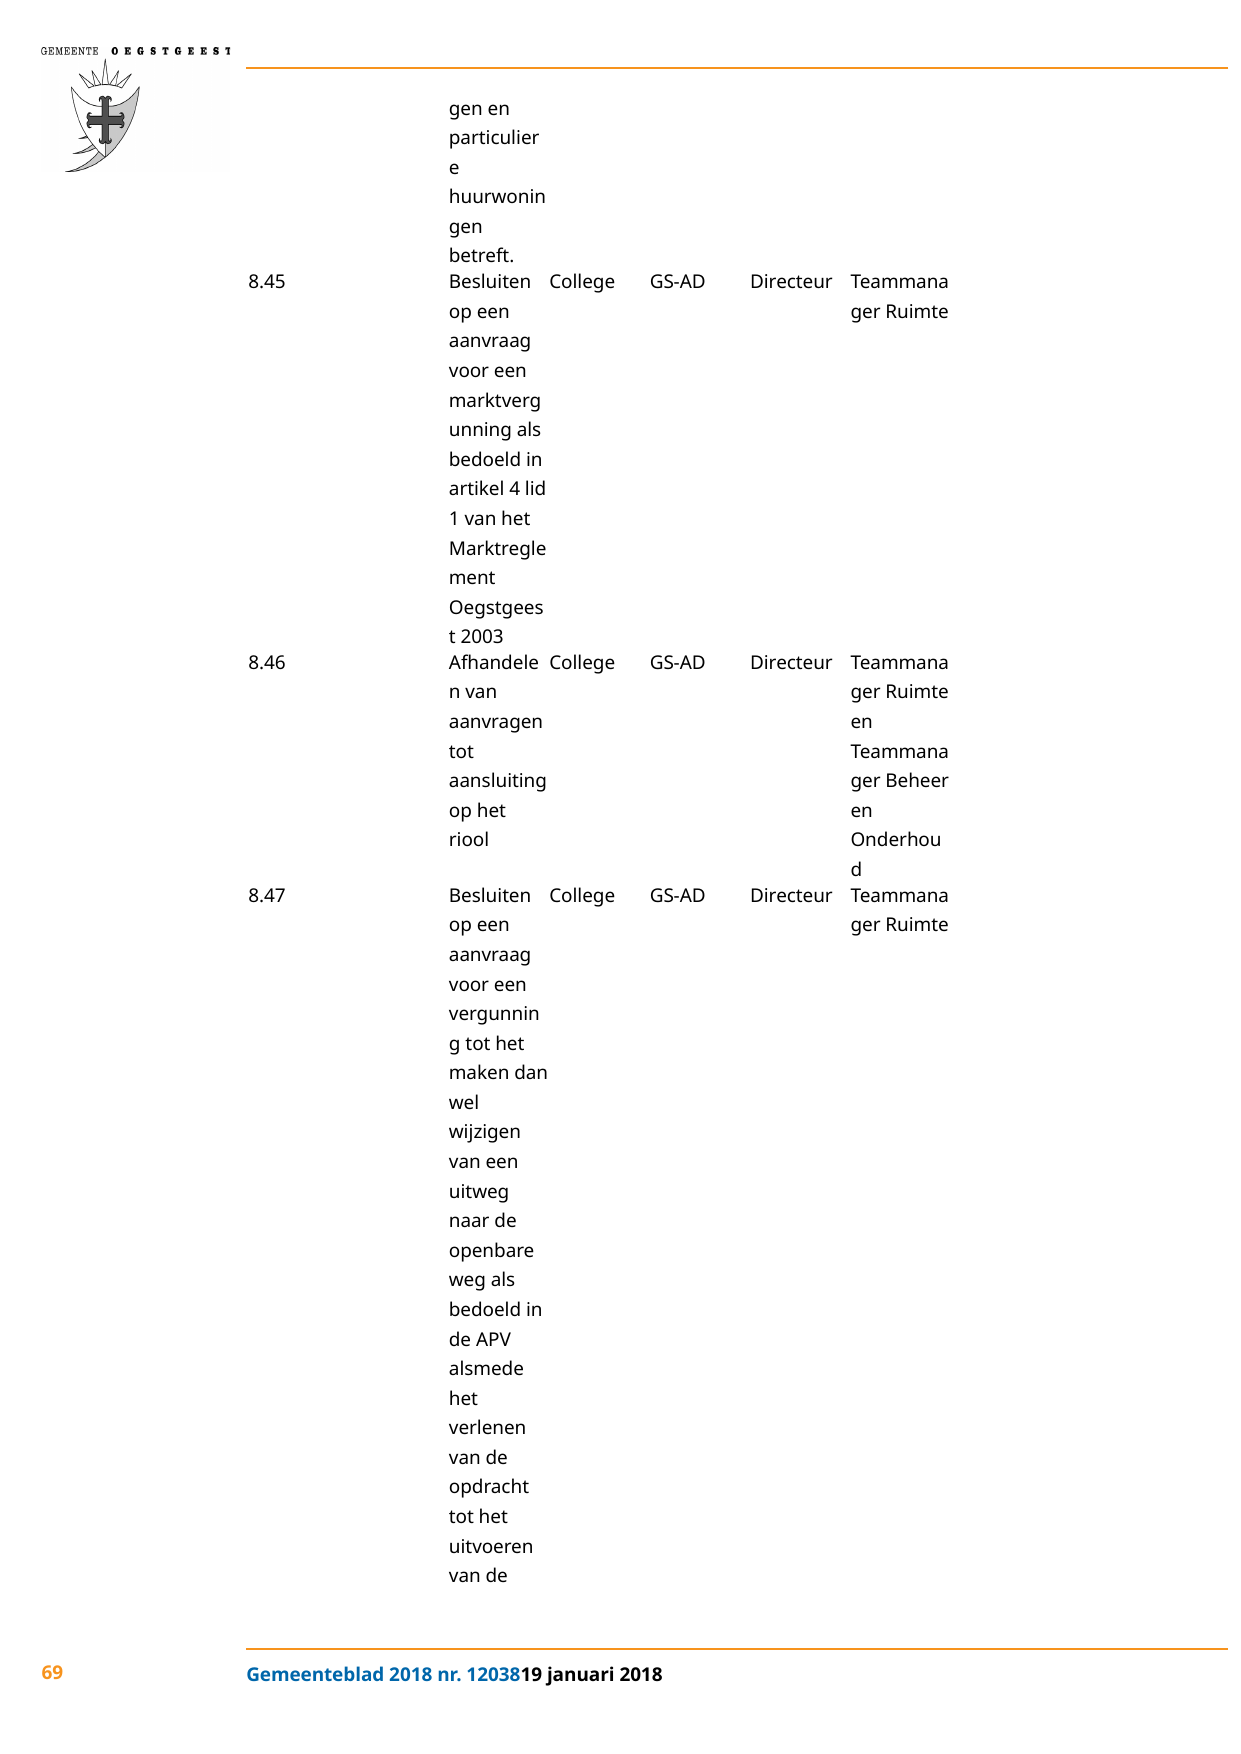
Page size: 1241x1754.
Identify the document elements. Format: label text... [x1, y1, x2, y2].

table_cell GS-AD [650, 882, 750, 1588]
table_cell [248, 95, 348, 268]
table_cell [348, 269, 449, 649]
table_cell 8.45 [248, 269, 348, 649]
table_cell College [549, 269, 649, 649]
table_cell [1051, 882, 1152, 1588]
table_cell [348, 95, 449, 268]
table_cell [1051, 649, 1152, 882]
table_cell GS-AD [650, 269, 750, 649]
table_cell [348, 649, 449, 882]
table_cell 8.46 [248, 649, 348, 882]
table_cell 8.47 [248, 882, 348, 1588]
table_cell gen en particuliere huurwoningen betreft. [449, 95, 549, 268]
table_cell [348, 882, 449, 1588]
table_cell [951, 95, 1051, 268]
table_cell [750, 95, 850, 268]
table_cell Teammanager Ruimte en Teammanager Beheer en Onderhoud [850, 649, 951, 882]
table_cell Directeur [750, 882, 850, 1588]
table_cell [1051, 269, 1152, 649]
table_cell Besluiten op een aanvraag voor een marktvergunning als bedoeld in artikel 4 lid 1 van het Marktreglement Oegstgeest 2003 [449, 269, 549, 649]
table_cell [549, 95, 649, 268]
table_cell College [549, 649, 649, 882]
table_cell [951, 882, 1051, 1588]
table_cell Directeur [750, 649, 850, 882]
table_cell GS-AD [650, 649, 750, 882]
table_cell [951, 269, 1051, 649]
table_cell College [549, 882, 649, 1588]
table_cell Afhandelen van aanvragen tot aansluiting op het riool [449, 649, 549, 882]
table_cell Teammanager Ruimte [850, 882, 951, 1588]
table_cell [850, 95, 951, 268]
table_cell Besluiten op een aanvraag voor een vergunning tot het maken dan wel wijzigen van een uitweg naar de openbare weg als bedoeld in de APV alsmede het verlenen van de opdracht tot het uitvoeren van de [449, 882, 549, 1588]
table_cell [1051, 95, 1152, 268]
table_cell [951, 649, 1051, 882]
table_cell Directeur [750, 269, 850, 649]
table_cell [650, 95, 750, 268]
table_cell Teammanager Ruimte [850, 269, 951, 649]
picture [41, 47, 231, 172]
